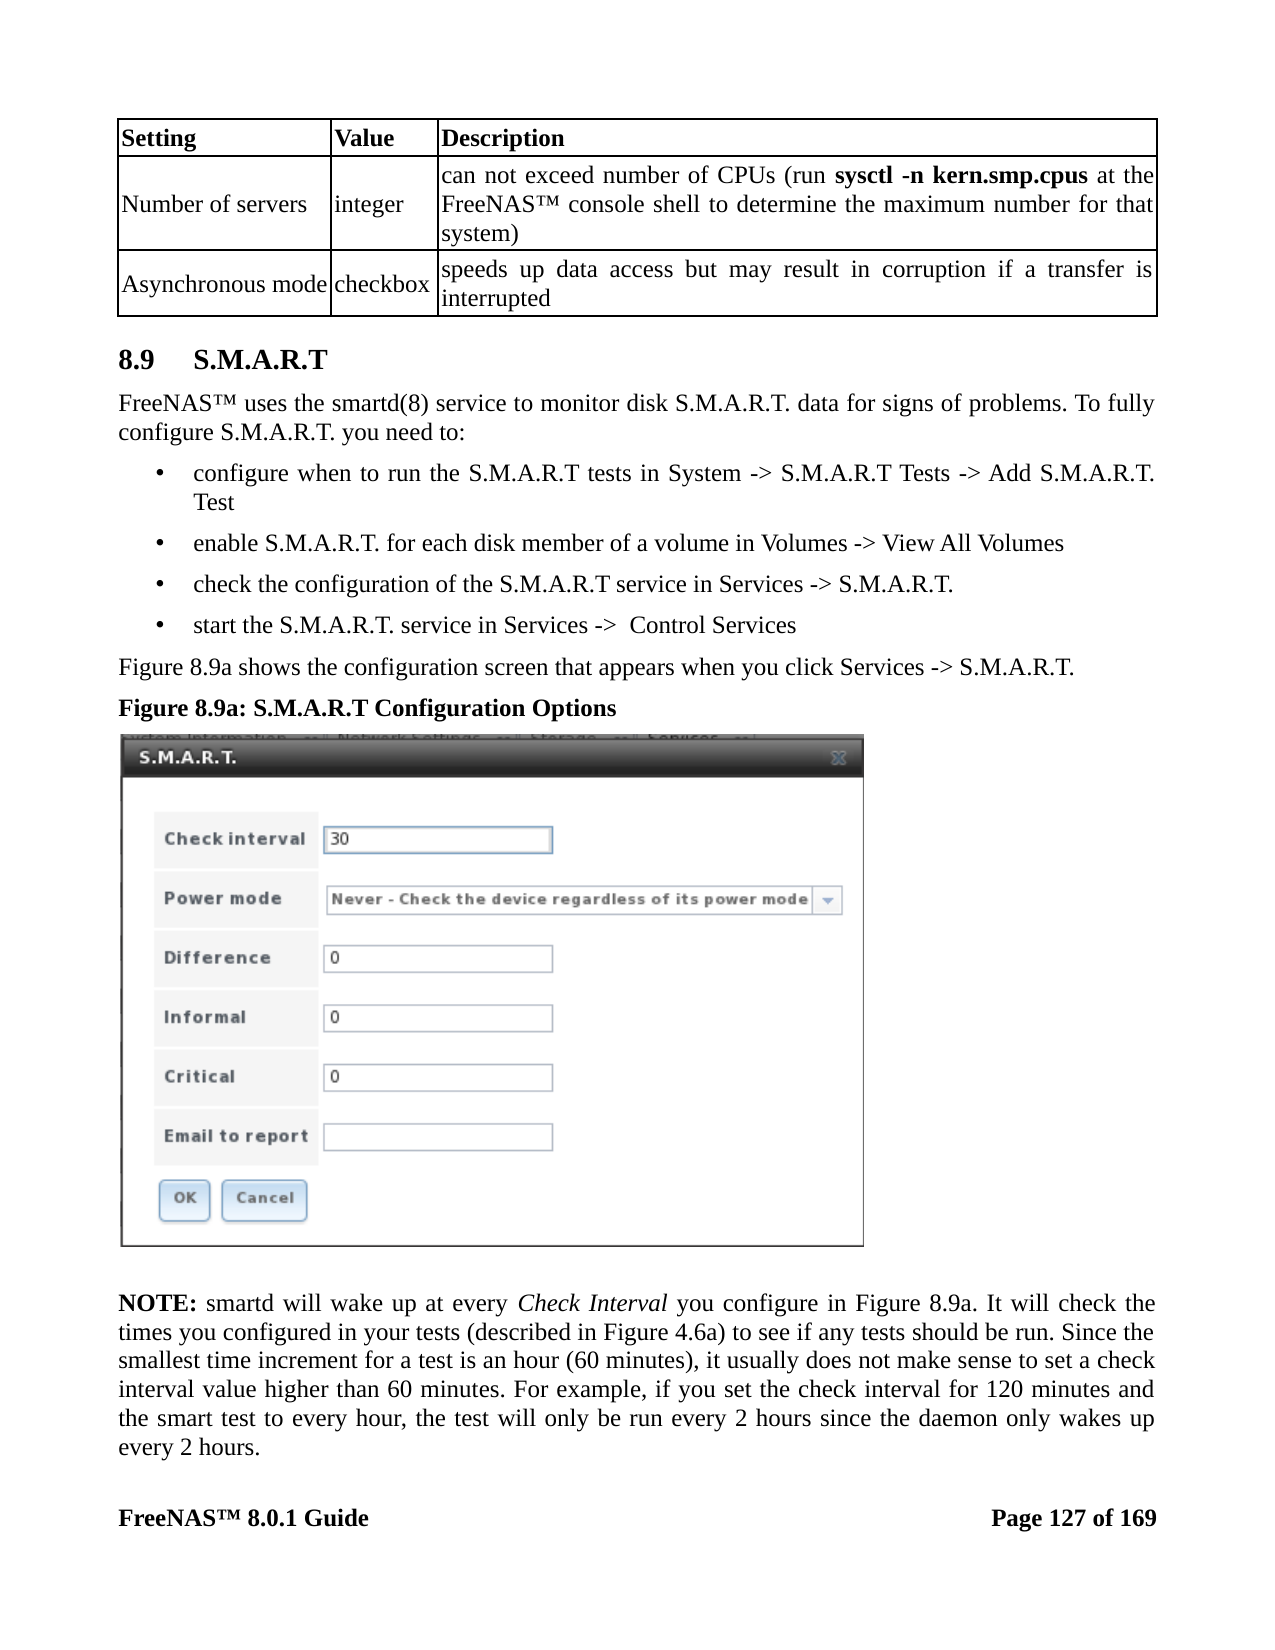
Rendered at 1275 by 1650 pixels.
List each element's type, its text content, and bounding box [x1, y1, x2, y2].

text NOTE: smartd will wake up at every Check Interval you configure in Figure 8.9a. It will check the times you configured in your tests (described in Figure 4.6a) to see if any tests should be run. Since the smallest time increment for a test is an hour (60 minutes), it usually does not make sense to set a check interval value higher than 60 minutes. For example, if you set the check interval for 120 minutes and the smart test to every hour, the test will only be run every 2 hours since the daemon only wakes up every 2 hours. [118, 1288, 1157, 1461]
list enable S.M.A.R.T. for each disk member of a volume in Volumes -> View All Volumes [156, 528, 1157, 557]
text Figure 8.9a shows the configuration screen that appears when you click Services -> S.M.A.R.T. [118, 652, 1157, 681]
table_cell checkbox [332, 251, 437, 315]
subtitle S.M.A.R.T [118, 342, 1157, 376]
table_cell Number of servers [119, 157, 330, 249]
text FreeNAS™ uses the smartd(8) service to monitor disk S.M.A.R.T. data for signs of problems. To fully configure S.M.A.R.T. you need to: [118, 388, 1157, 446]
table_header Description [439, 120, 1156, 155]
table_cell speeds up data access but may result in corruption if a transfer is interrupted [439, 251, 1156, 315]
table_header Value [332, 120, 437, 155]
list configure when to run the S.M.A.R.T tests in System -> S.M.A.R.T Tests -> Add S.M.A.R.T. Test [156, 458, 1157, 516]
table_cell integer [332, 157, 437, 249]
picture [120, 734, 864, 1247]
list check the configuration of the S.M.A.R.T service in Services -> S.M.A.R.T. [156, 569, 1157, 598]
table_cell Asynchronous mode [119, 251, 330, 315]
text Figure 8.9a: S.M.A.R.T Configuration Options [118, 693, 1157, 722]
table_header Setting [119, 120, 330, 155]
table_cell can not exceed number of CPUs (run sysctl -n kern.smp.cpus at the FreeNAS™ console shell to determine the maximum number for that system) [439, 157, 1156, 249]
list start the S.M.A.R.T. service in Services -> Control Services [156, 611, 1157, 639]
